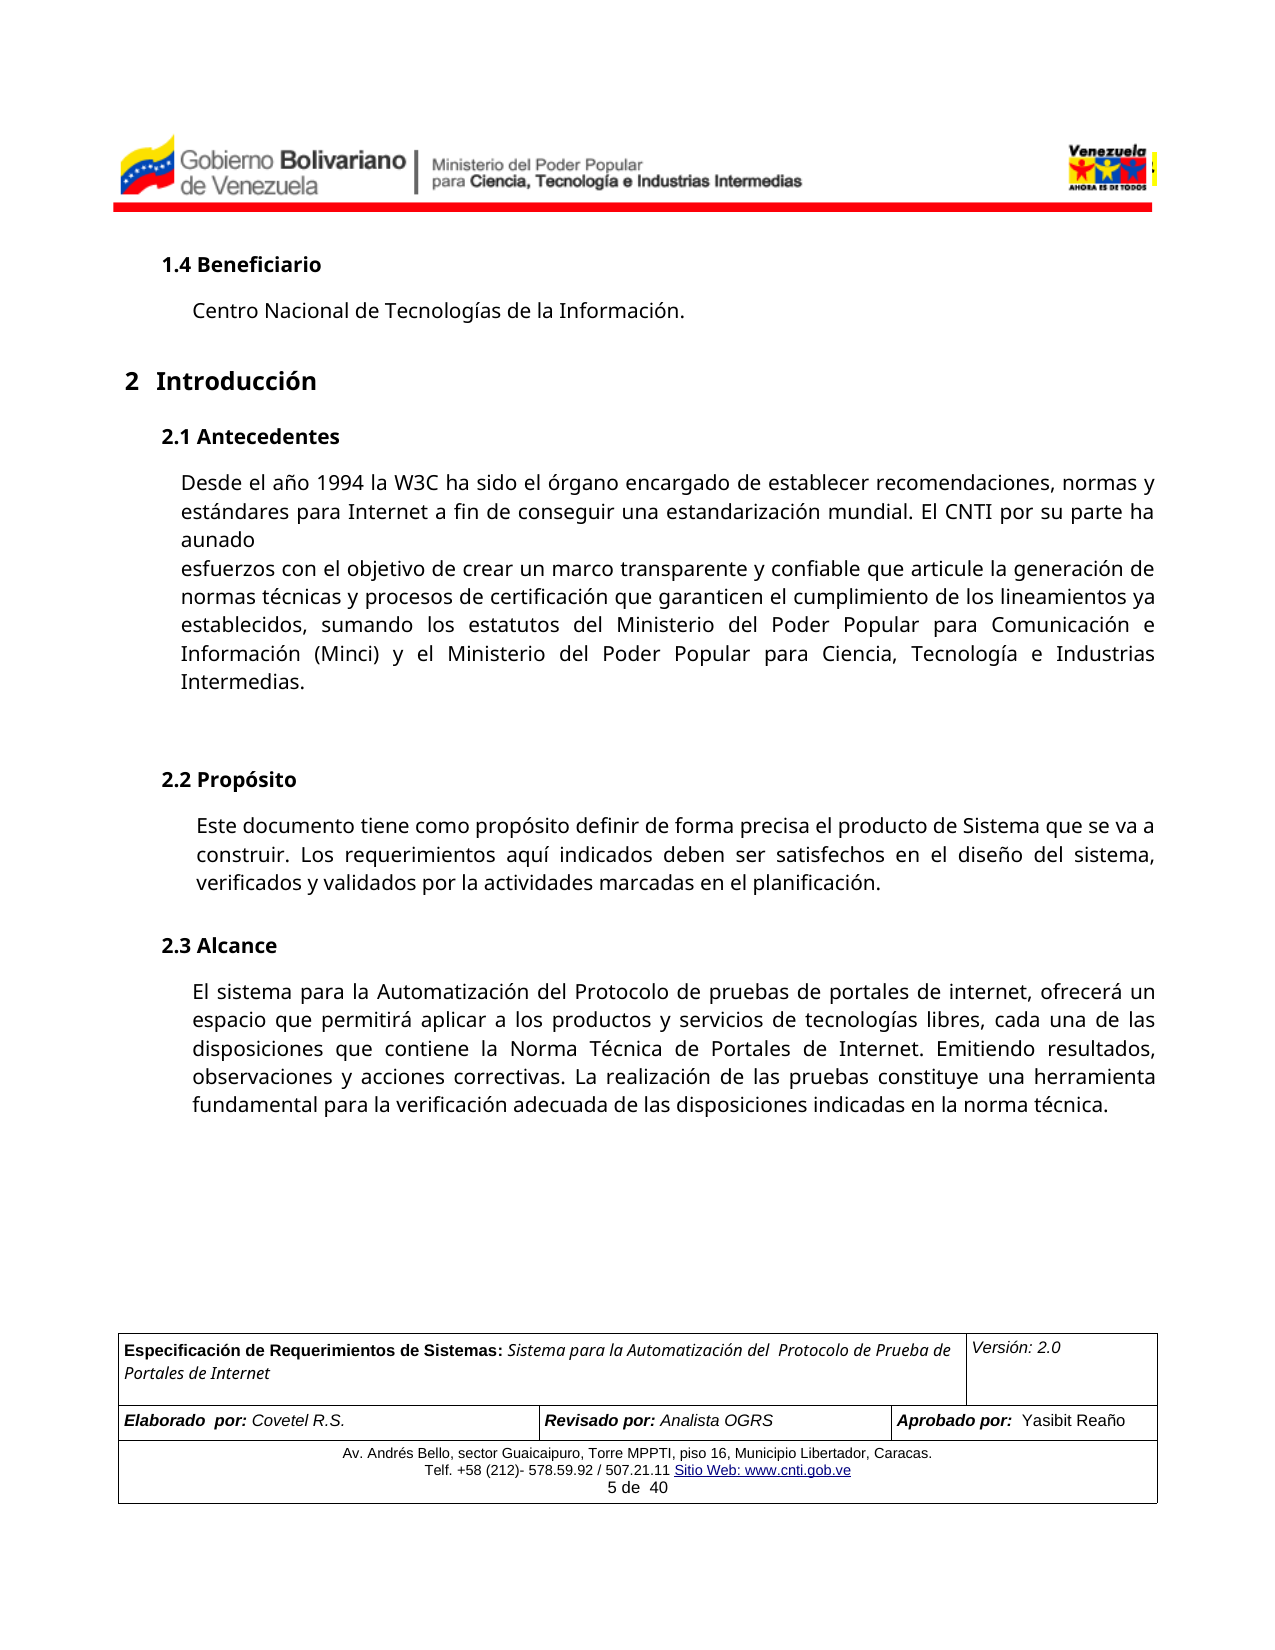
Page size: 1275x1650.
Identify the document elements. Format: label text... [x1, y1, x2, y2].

text Este documento tiene como propósito definir de forma precisa el producto de Sistema que se va a construir. Los requerimientos aquí indicados deben ser satisfechos en el diseño del sistema, verificados y validados por la actividades marcadas en el planificación. [196, 811, 1157, 897]
subtitle Introducción [118, 363, 1157, 397]
text Desde el año 1994 la W3C ha sido el órgano encargado de establecer recomendaciones, normas y estándares para Internet a fin de conseguir una estandarización mundial. El CNTI por su parte ha aunado [181, 468, 1157, 554]
subtitle Antecedentes [156, 422, 1157, 451]
text Centro Nacional de Tecnologías de la Información. [192, 296, 1157, 324]
subtitle Alcance [156, 931, 1157, 959]
text El sistema para la Automatización del Protocolo de pruebas de portales de internet, ofrecerá un espacio que permitirá aplicar a los productos y servicios de tecnologías libres, cada una de las disposiciones que contiene la Norma Técnica de Portales de Internet. Emitiendo resultados, observaciones y acciones correctivas. La realización de las pruebas constituye una herramienta fundamental para la verificación adecuada de las disposiciones indicadas en la norma técnica. [192, 977, 1157, 1119]
subtitle Propósito [156, 765, 1157, 794]
text esfuerzos con el objetivo de crear un marco transparente y confiable que articule la generación de normas técnicas y procesos de certificación que garanticen el cumplimiento de los lineamientos ya establecidos, sumando los estatutos del Ministerio del Poder Popular para Comunicación e Información (Minci) y el Ministerio del Poder Popular para Ciencia, Tecnología e Industrias Intermedias. [181, 554, 1157, 696]
subtitle Beneficiario [156, 250, 1157, 278]
picture [113, 126, 1153, 212]
